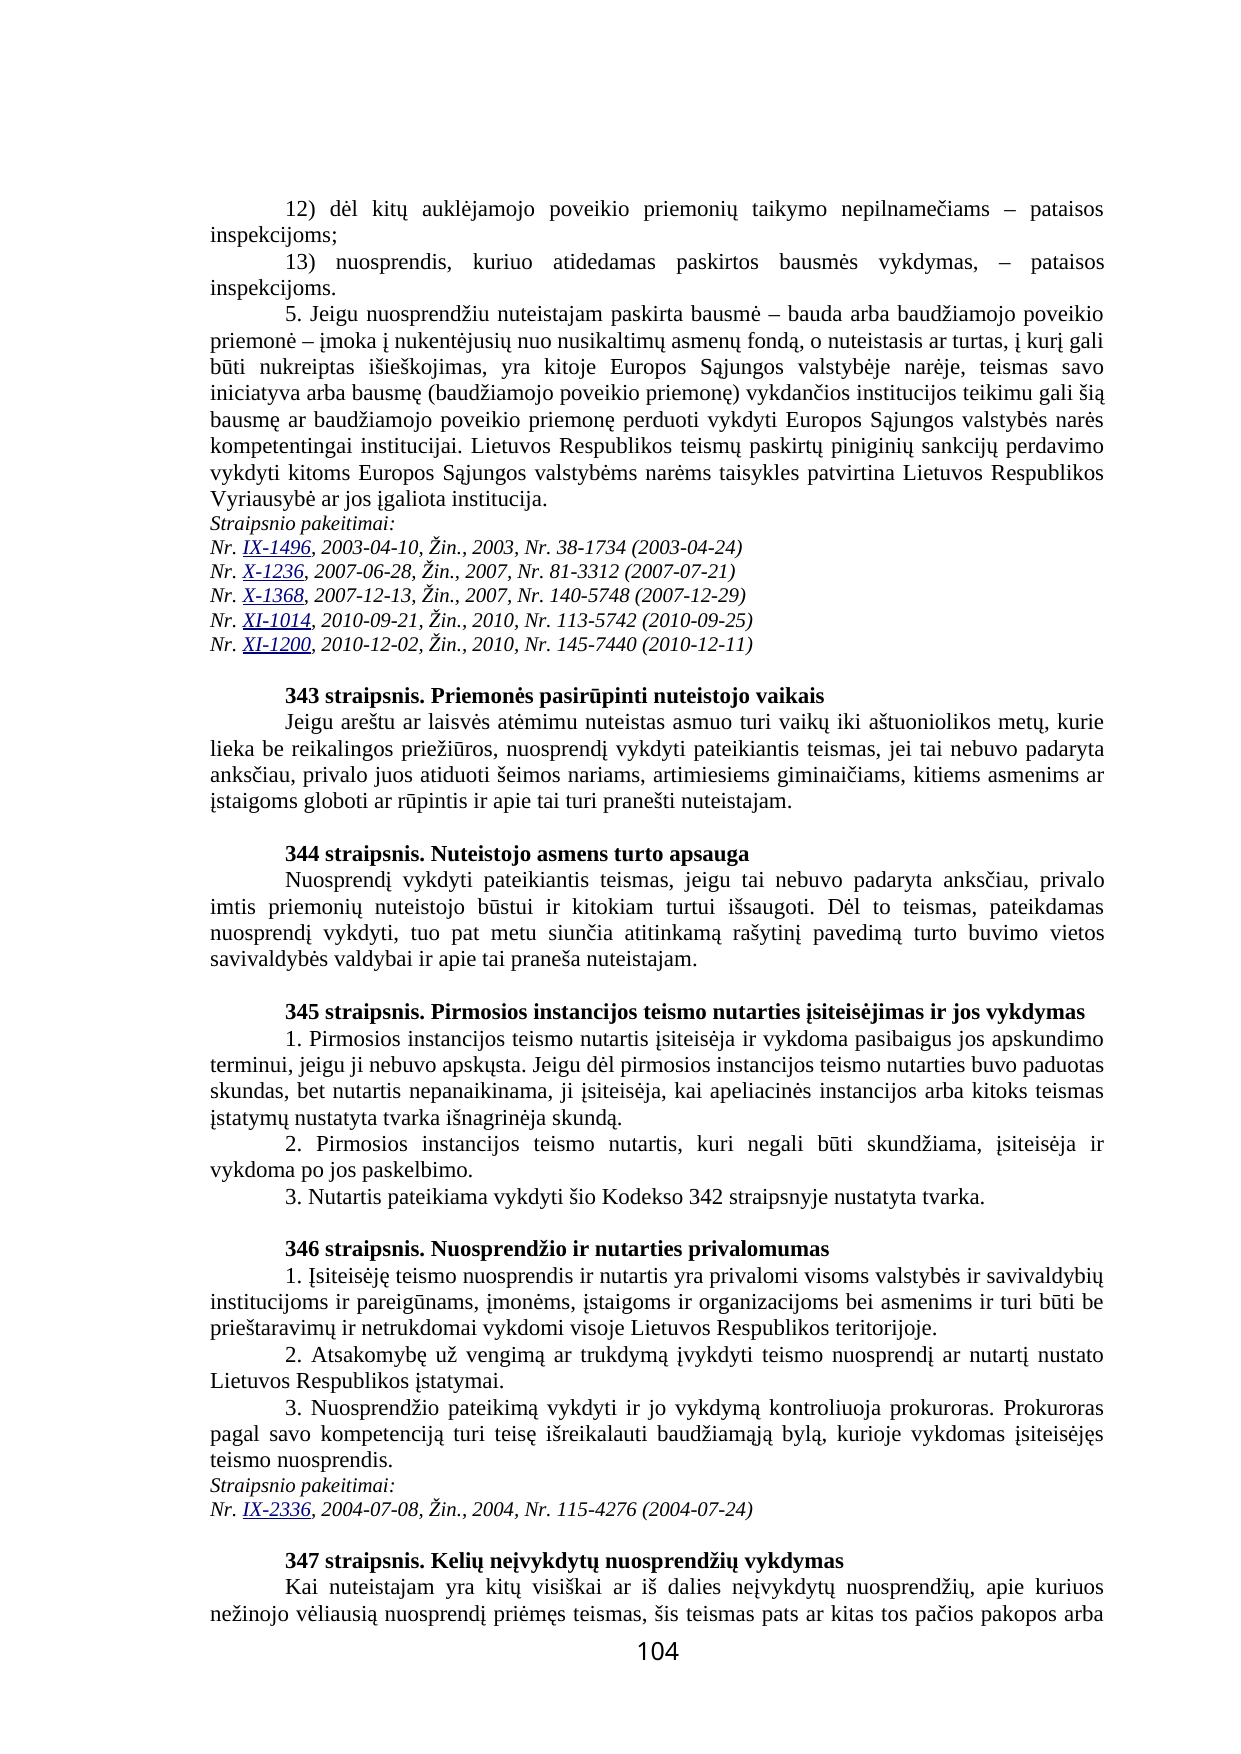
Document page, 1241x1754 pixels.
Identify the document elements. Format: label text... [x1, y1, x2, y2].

text 2. Atsakomybę už vengimą ar trukdymą įvykdyti teismo nuosprendį ar nutartį nustato Lietuvos Respublikos įstatymai. [210, 1341, 1106, 1393]
text Nr. IX-1496, 2003-04-10, Žin., 2003, Nr. 38-1734 (2003-04-24) [210, 535, 1106, 559]
text 1. Įsiteisėję teismo nuosprendis ir nutartis yra privalomi visoms valstybės ir savivaldybių institucijoms ir pareigūnams, įmonėms, įstaigoms ir organizacijoms bei asmenims ir turi būti be prieštaravimų ir netrukdomai vykdomi visoje Lietuvos Respublikos teritorijoje. [210, 1262, 1106, 1341]
text 5. Jeigu nuosprendžiu nuteistajam paskirta bausmė – bauda arba baudžiamojo poveikio priemonė – įmoka į nukentėjusių nuo nusikaltimų asmenų fondą, o nuteistasis ar turtas, į kurį gali būti nukreiptas išieškojimas, yra kitoje Europos Sąjungos valstybėje narėje, teismas savo iniciatyva arba bausmę (baudžiamojo poveikio priemonę) vykdančios institucijos teikimu gali šią bausmę ar baudžiamojo poveikio priemonę perduoti vykdyti Europos Sąjungos valstybės narės kompetentingai institucijai. Lietuvos Respublikos teismų paskirtų piniginių sankcijų perdavimo vykdyti kitoms Europos Sąjungos valstybėms narėms taisykles patvirtina Lietuvos Respublikos Vyriausybė ar jos įgaliota institucija. [210, 300, 1106, 511]
text 344 straipsnis. Nuteistojo asmens turto apsauga [210, 840, 1106, 866]
text Nr. X-1368, 2007-12-13, Žin., 2007, Nr. 140-5748 (2007-12-29) [210, 583, 1106, 607]
text 1. Pirmosios instancijos teismo nutartis įsiteisėja ir vykdoma pasibaigus jos apskundimo terminui, jeigu ji nebuvo apskųsta. Jeigu dėl pirmosios instancijos teismo nutarties buvo paduotas skundas, bet nutartis nepanaikinama, ji įsiteisėja, kai apeliacinės instancijos arba kitoks teismas įstatymų nustatyta tvarka išnagrinėja skundą. [210, 1024, 1106, 1130]
text Nr. X-1236, 2007-06-28, Žin., 2007, Nr. 81-3312 (2007-07-21) [210, 559, 1106, 583]
text 346 straipsnis. Nuosprendžio ir nutarties privalomumas [210, 1235, 1106, 1262]
text 347 straipsnis. Kelių neįvykdytų nuosprendžių vykdymas [210, 1547, 1106, 1573]
text Nr. XI-1014, 2010-09-21, Žin., 2010, Nr. 113-5742 (2010-09-25) [210, 607, 1106, 632]
text Nuosprendį vykdyti pateikiantis teismas, jeigu tai nebuvo padaryta anksčiau, privalo imtis priemonių nuteistojo būstui ir kitokiam turtui išsaugoti. Dėl to teismas, pateikdamas nuosprendį vykdyti, tuo pat metu siunčia atitinkamą rašytinį pavedimą turto buvimo vietos savivaldybės valdybai ir apie tai praneša nuteistajam. [210, 866, 1106, 972]
text Kai nuteistajam yra kitų visiškai ar iš dalies neįvykdytų nuosprendžių, apie kuriuos nežinojo vėliausią nuosprendį priėmęs teismas, šis teismas pats ar kitas tos pačios pakopos arba [210, 1573, 1106, 1626]
text Straipsnio pakeitimai: [210, 1473, 1106, 1497]
text Jeigu areštu ar laisvės atėmimu nuteistas asmuo turi vaikų iki aštuoniolikos metų, kurie lieka be reikalingos priežiūros, nuosprendį vykdyti pateikiantis teismas, jei tai nebuvo padaryta anksčiau, privalo juos atiduoti šeimos nariams, artimiesiems giminaičiams, kitiems asmenims ar įstaigoms globoti ar rūpintis ir apie tai turi pranešti nuteistajam. [210, 708, 1106, 814]
text 343 straipsnis. Priemonės pasirūpinti nuteistojo vaikais [210, 682, 1106, 708]
text 13) nuosprendis, kuriuo atidedamas paskirtos bausmės vykdymas, – pataisos inspekcijoms. [210, 248, 1106, 300]
text 345 straipsnis. Pirmosios instancijos teismo nutarties įsiteisėjimas ir jos vykdymas [285, 998, 1106, 1024]
text 2. Pirmosios instancijos teismo nutartis, kuri negali būti skundžiama, įsiteisėja ir vykdoma po jos paskelbimo. [210, 1130, 1106, 1183]
text Straipsnio pakeitimai: [210, 511, 1106, 535]
text 12) dėl kitų auklėjamojo poveikio priemonių taikymo nepilnamečiams – pataisos inspekcijoms; [210, 195, 1106, 248]
text Nr. IX-2336, 2004-07-08, Žin., 2004, Nr. 115-4276 (2004-07-24) [210, 1497, 1106, 1521]
text Nr. XI-1200, 2010-12-02, Žin., 2010, Nr. 145-7440 (2010-12-11) [210, 632, 1106, 656]
text 3. Nuosprendžio pateikimą vykdyti ir jo vykdymą kontroliuoja prokuroras. Prokuroras pagal savo kompetenciją turi teisę išreikalauti baudžiamąją bylą, kurioje vykdomas įsiteisėjęs teismo nuosprendis. [210, 1393, 1106, 1473]
text 3. Nutartis pateikiama vykdyti šio Kodekso 342 straipsnyje nustatyta tvarka. [210, 1183, 1106, 1209]
